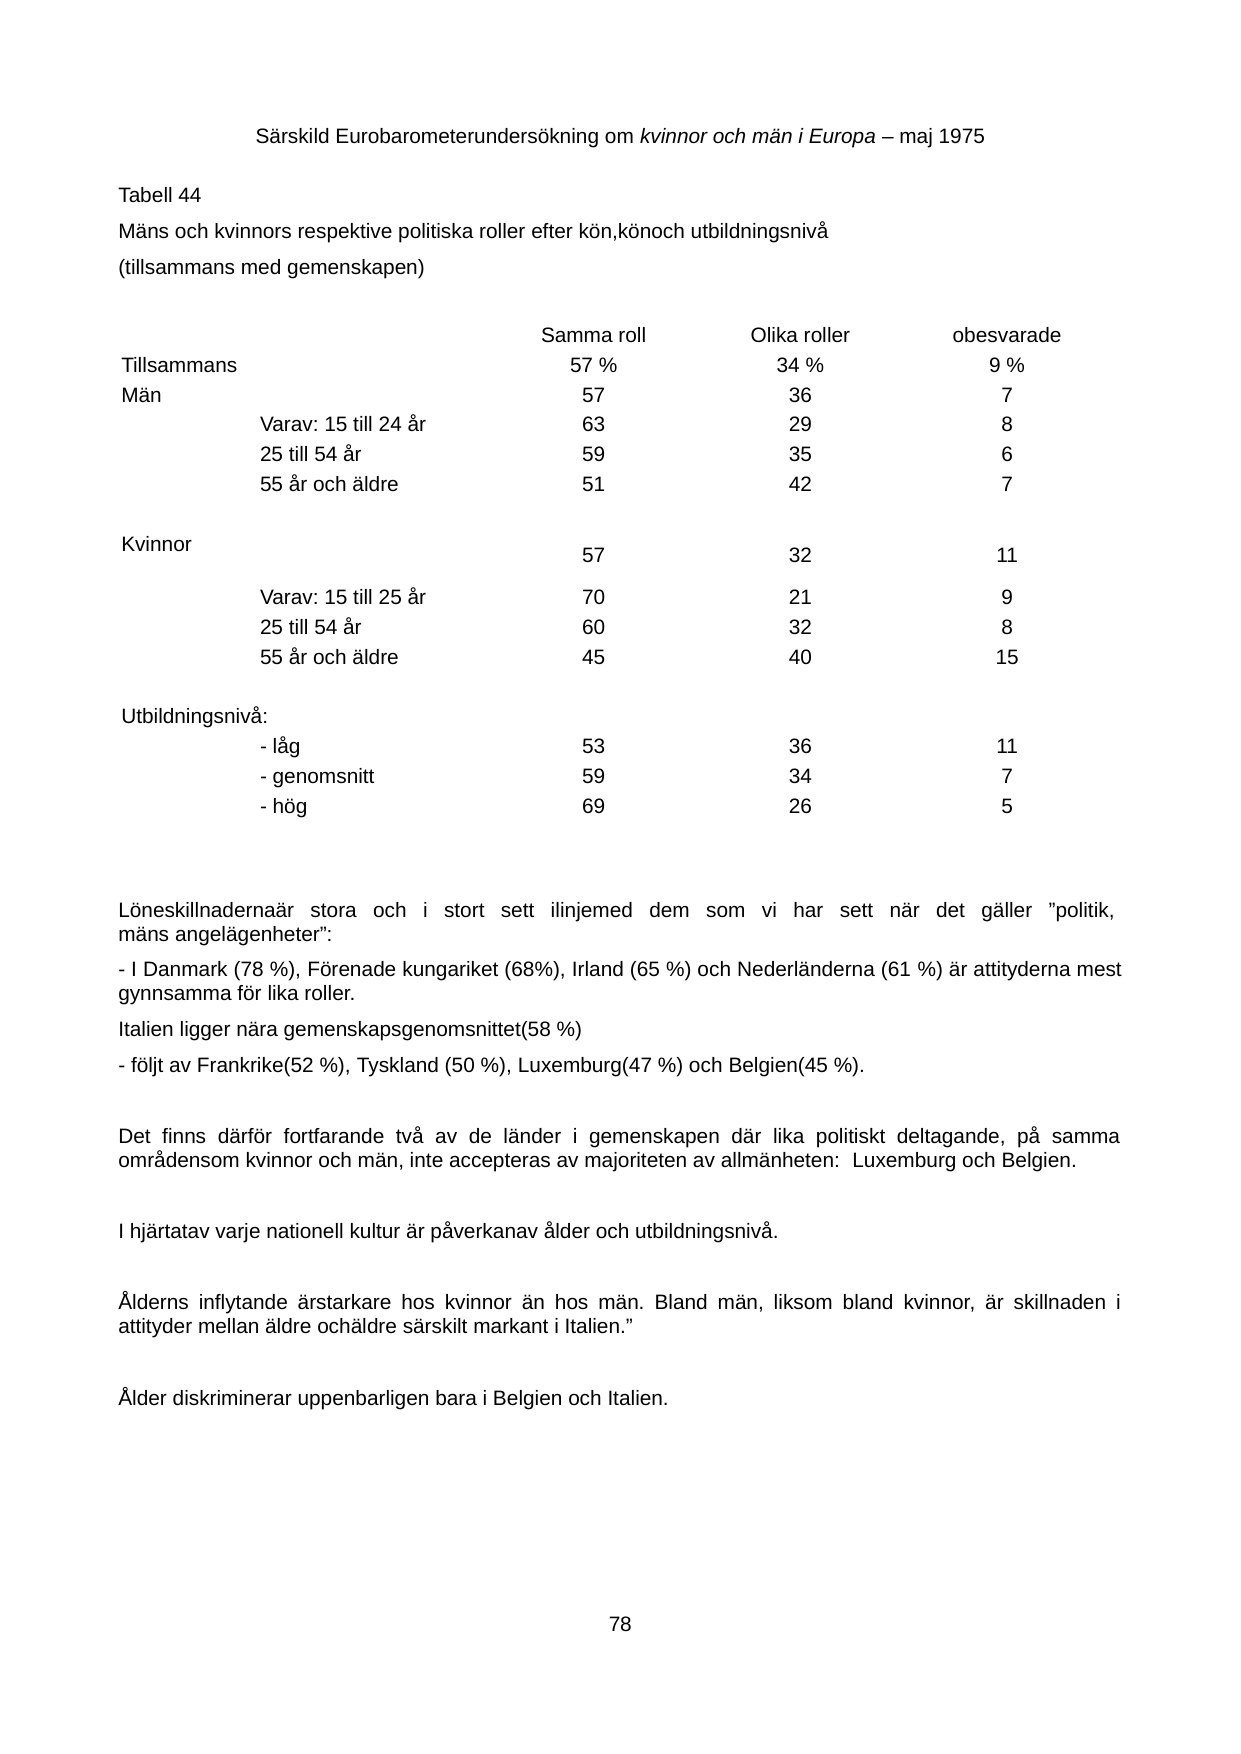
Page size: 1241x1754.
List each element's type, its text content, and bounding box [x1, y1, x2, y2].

table_cell [697, 499, 903, 528]
table_cell 42 [697, 469, 903, 499]
text - följt av Frankrike(52 %), Tyskland (50 %), Luxemburg(47 %) och Belgien(45 %). [118, 1052, 1122, 1076]
text Det finns därför fortfarande två av de länder i gemenskapen där lika politiskt deltagande, på samma områdensom kvinnor och män, inte accepteras av majoriteten av allmänheten: Luxemburg och Belgien. [118, 1124, 1122, 1172]
table_cell 8 [904, 409, 1110, 439]
table_cell 40 [697, 642, 903, 672]
table_cell Varav: 15 till 24 år [257, 409, 490, 439]
table_cell [118, 499, 257, 528]
table_cell - hög [257, 791, 490, 821]
table_cell - genomsnitt [257, 761, 490, 791]
table_cell [697, 672, 903, 701]
table_cell 57 % [490, 350, 697, 379]
table_cell 8 [904, 612, 1110, 642]
table_cell [118, 791, 257, 821]
table_cell 9 % [904, 350, 1110, 379]
table_cell 15 [904, 642, 1110, 672]
table_cell 57 [490, 529, 697, 582]
text Tabell 44 [118, 183, 1122, 207]
table_cell [118, 612, 257, 642]
text Ålder diskriminerar uppenbarligen bara i Belgien och Italien. [118, 1385, 1122, 1409]
text I hjärtatav varje nationell kultur är påverkanav ålder och utbildningsnivå. [118, 1219, 1122, 1243]
table_cell [490, 701, 697, 731]
table_cell 51 [490, 469, 697, 499]
table_cell 21 [697, 582, 903, 612]
table_cell Varav: 15 till 25 år [257, 582, 490, 612]
table_cell 55 år och äldre [257, 642, 490, 672]
text Mäns och kvinnors respektive politiska roller efter kön,könoch utbildningsnivå [118, 219, 1122, 243]
table_cell 34 [697, 761, 903, 791]
table_cell [118, 439, 257, 469]
table_cell 25 till 54 år [257, 439, 490, 469]
table_cell [490, 672, 697, 701]
table_cell 25 till 54 år [257, 612, 490, 642]
table_cell 55 år och äldre [257, 469, 490, 499]
table_cell 45 [490, 642, 697, 672]
table_cell Tillsammans [118, 350, 257, 379]
table_cell 36 [697, 380, 903, 409]
table_cell 11 [904, 731, 1110, 761]
table_cell [118, 672, 257, 701]
text Ålderns inflytande ärstarkare hos kvinnor än hos män. Bland män, liksom bland kvinnor, är skillnaden i attityder mellan äldre ochäldre särskilt markant i Italien.” [118, 1290, 1122, 1338]
table_header Olika roller [697, 320, 903, 350]
table_cell Utbildningsnivå: [118, 701, 490, 731]
table_cell 5 [904, 791, 1110, 821]
table_cell [490, 499, 697, 528]
text Löneskillnadernaär stora och i stort sett ilinjemed dem som vi har sett när det gäller ”politik, mäns angelägenheter”: [118, 898, 1122, 946]
table_cell 29 [697, 409, 903, 439]
table_cell [904, 499, 1110, 528]
table_cell [257, 672, 490, 701]
table_cell [118, 469, 257, 499]
table_cell - låg [257, 731, 490, 761]
table_cell 59 [490, 761, 697, 791]
table_cell 70 [490, 582, 697, 612]
table_cell [118, 642, 257, 672]
table_cell [257, 350, 490, 379]
table_cell 63 [490, 409, 697, 439]
table_cell 9 [904, 582, 1110, 612]
table_cell [904, 701, 1110, 731]
table_cell 59 [490, 439, 697, 469]
table_cell 32 [697, 612, 903, 642]
table_cell 60 [490, 612, 697, 642]
table_cell Män [118, 380, 490, 409]
text Italien ligger nära gemenskapsgenomsnittet(58 %) [118, 1017, 1122, 1041]
table_cell 34 % [697, 350, 903, 379]
table_cell [118, 731, 257, 761]
table_header [257, 320, 490, 350]
table_cell 69 [490, 791, 697, 821]
table_cell [257, 499, 490, 528]
table_cell 57 [490, 380, 697, 409]
table_cell [118, 761, 257, 791]
table_cell 7 [904, 380, 1110, 409]
table_header Samma roll [490, 320, 697, 350]
table_cell [904, 672, 1110, 701]
table_cell 32 [697, 529, 903, 582]
table_cell 26 [697, 791, 903, 821]
table_cell 11 [904, 529, 1110, 582]
table_cell [697, 701, 903, 731]
table_cell [118, 409, 257, 439]
table_cell 7 [904, 469, 1110, 499]
table_cell 36 [697, 731, 903, 761]
text - I Danmark (78 %), Förenade kungariket (68%), Irland (65 %) och Nederländerna (61 %) är attityderna mest gynnsamma för lika roller. [118, 957, 1122, 1005]
table_cell 6 [904, 439, 1110, 469]
table_header [118, 320, 257, 350]
table_cell 7 [904, 761, 1110, 791]
table_cell [118, 582, 257, 612]
table_cell 35 [697, 439, 903, 469]
text (tillsammans med gemenskapen) [118, 254, 1122, 278]
table_cell Kvinnor [118, 529, 490, 582]
table_cell 53 [490, 731, 697, 761]
table_header obesvarade [904, 320, 1110, 350]
